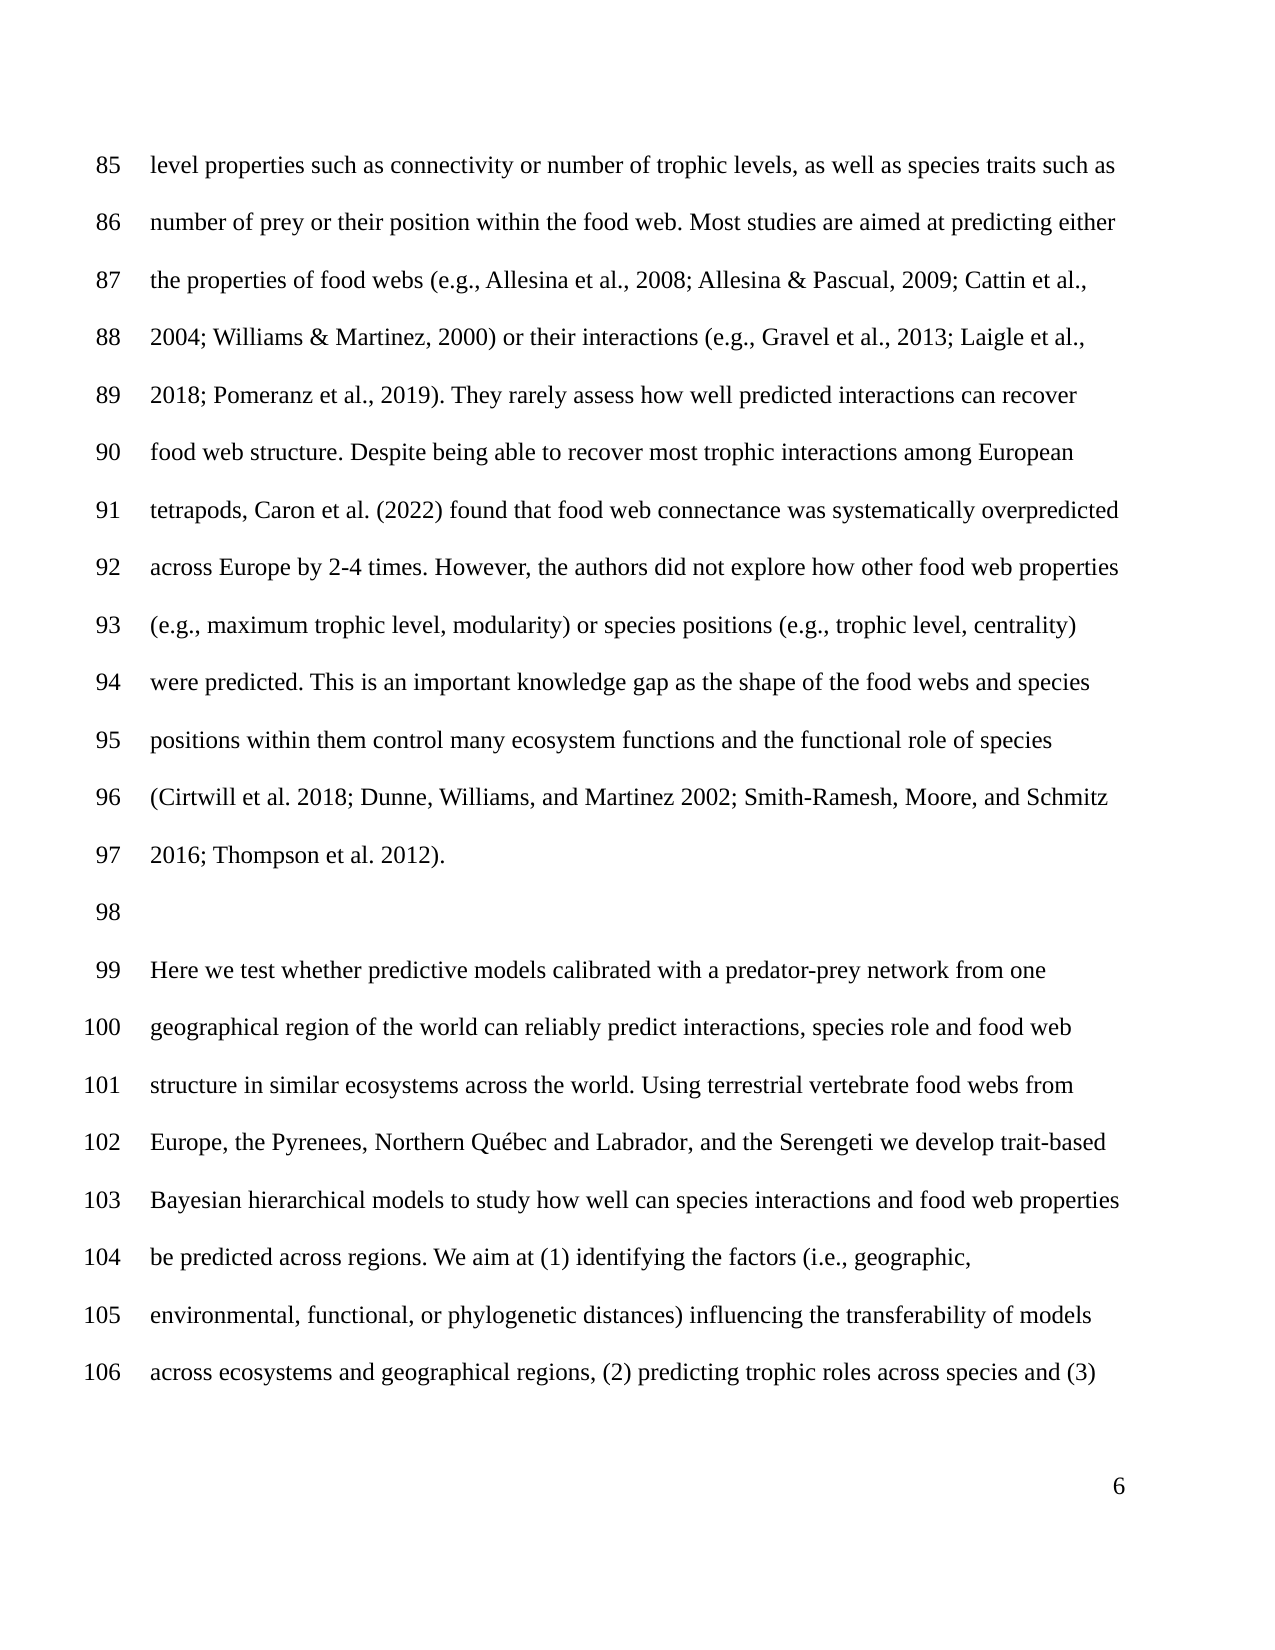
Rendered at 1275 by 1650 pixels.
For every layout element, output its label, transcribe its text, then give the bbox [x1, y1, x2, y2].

text Here we test whether predictive models calibrated with a predator-prey network from one geographical region of the world can reliably predict interactions, species role and food web structure in similar ecosystems across the world. Using terrestrial vertebrate food webs from Europe, the Pyrenees, Northern Québec and Labrador, and the Serengeti we develop trait-based Bayesian hierarchical models to study how well can species interactions and food web properties be predicted across regions. We aim at (1) identifying the factors (i.e., geographic, environmental, functional, or phylogenetic distances) influencing the transferability of models across ecosystems and geographical regions, (2) predicting trophic roles across species and (3) [150, 955, 1125, 1386]
text level properties such as connectivity or number of trophic levels, as well as species traits such as number of prey or their position within the food web. Most studies are aimed at predicting either the properties of food webs (e.g., Allesina et al., 2008; Allesina & Pascual, 2009; Cattin et al., 2004; Williams & Martinez, 2000) or their interactions (e.g., Gravel et al., 2013; Laigle et al., 2018; Pomeranz et al., 2019). They rarely assess how well predicted interactions can recover food web structure. Despite being able to recover most trophic interactions among European tetrapods, Caron et al. (2022) found that food web connectance was systematically overpredicted across Europe by 2-4 times. However, the authors did not explore how other food web properties (e.g., maximum trophic level, modularity) or species positions (e.g., trophic level, centrality) were predicted. This is an important knowledge gap as the shape of the food webs and species positions within them control many ecosystem functions and the functional role of species (Cirtwill et al. 2018; Dunne, Williams, and Martinez 2002; Smith-Ramesh, Moore, and Schmitz 2016; Thompson et al. 2012). [150, 150, 1125, 869]
